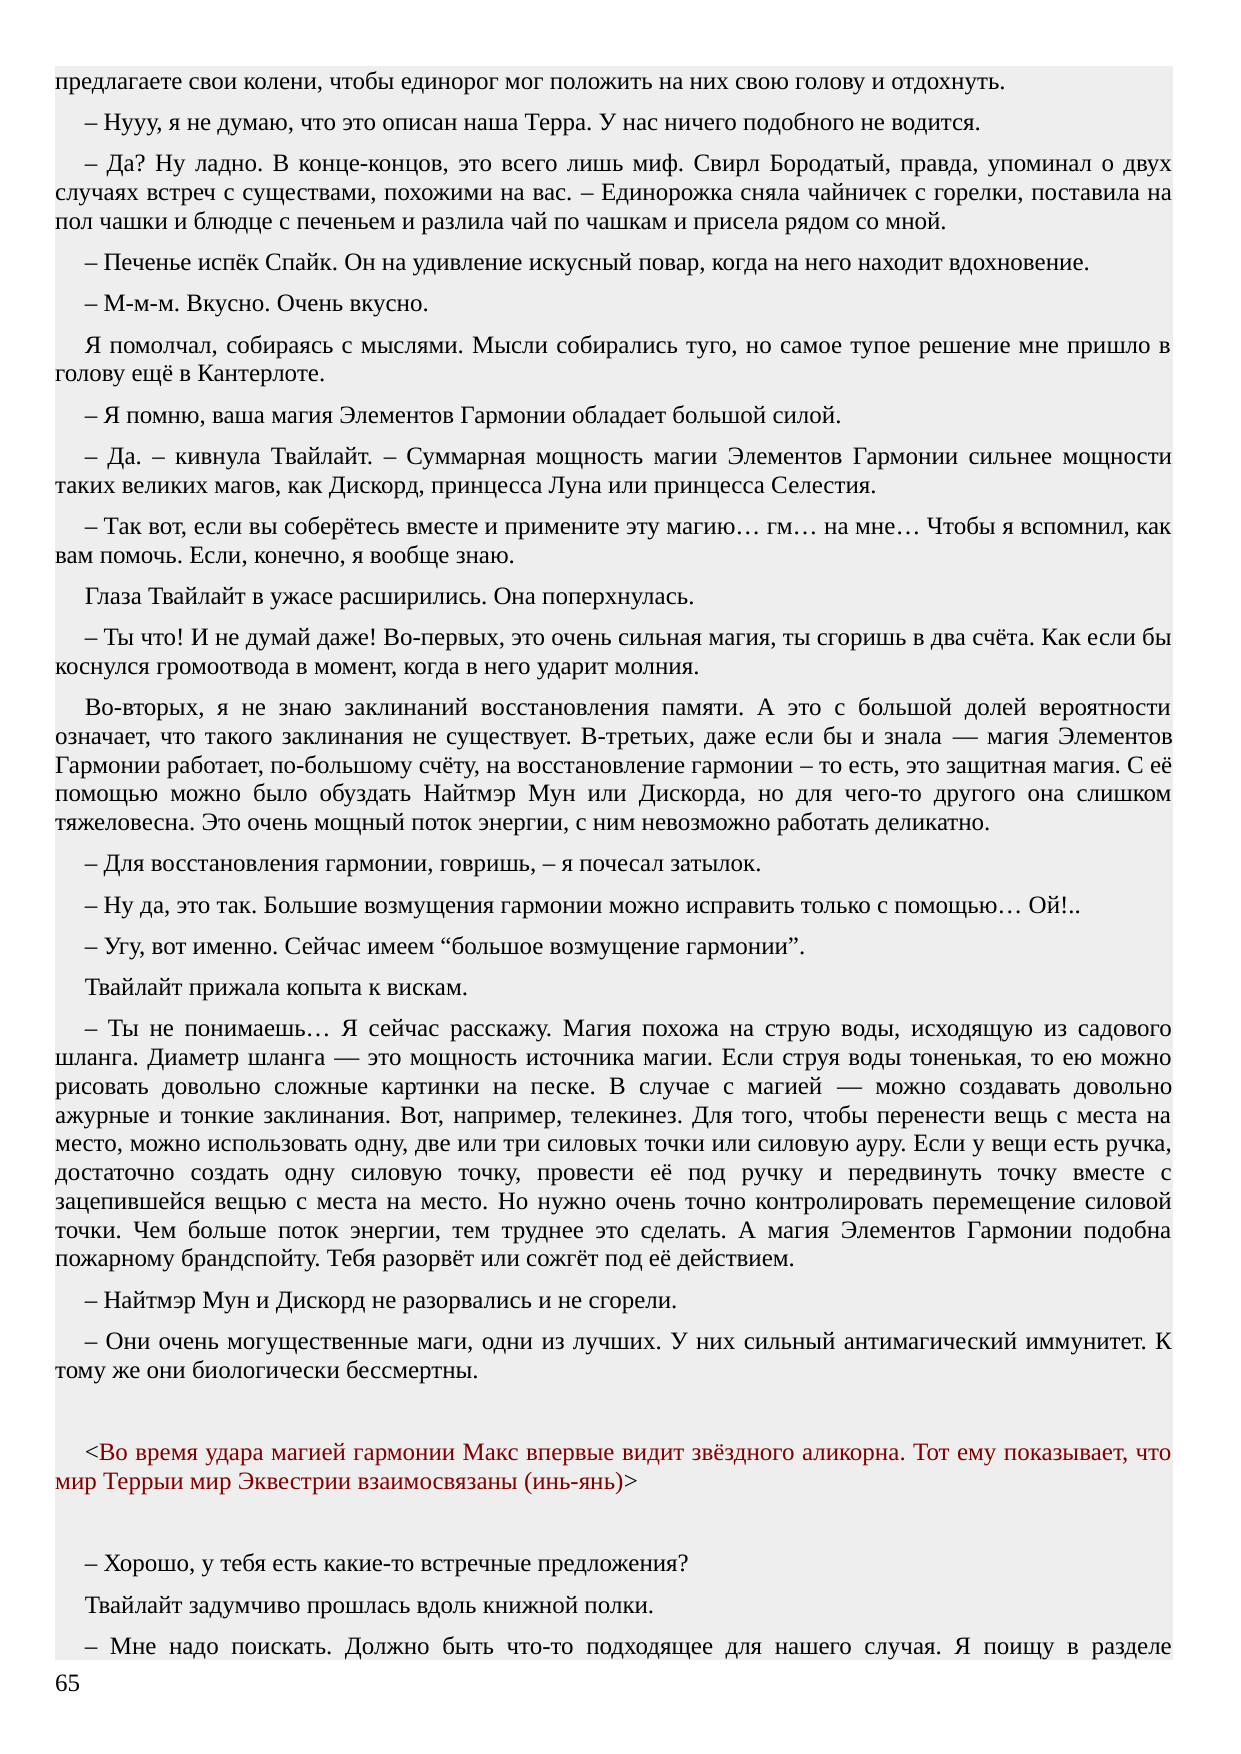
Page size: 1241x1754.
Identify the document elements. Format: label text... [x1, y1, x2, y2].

text – Я помню, ваша магия Элементов Гармонии обладает большой силой. [55, 400, 1173, 428]
text – Ты что! И не думай даже! Во-первых, это очень сильная магия, ты сгоришь в два счёта. Как если бы коснулся громоотвода в момент, когда в него ударит молния. [55, 622, 1173, 680]
text – Печенье испёк Спайк. Он на удивление искусный повар, когда на него находит вдохновение. [55, 247, 1173, 276]
text Твайлайт прижала копыта к вискам. [55, 972, 1173, 1001]
text Я помолчал, собираясь с мыслями. Мысли собирались туго, но самое тупое решение мне пришло в голову ещё в Кантерлоте. [55, 330, 1173, 387]
text Твайлайт задумчиво прошлась вдоль книжной полки. [55, 1590, 1173, 1618]
text предлагаете свои колени, чтобы единорог мог положить на них свою голову и отдохнуть. [55, 66, 1173, 95]
text – Так вот, если вы соберётесь вместе и примените эту магию… гм… на мне… Чтобы я вспомнил, как вам помочь. Если, конечно, я вообще знаю. [55, 511, 1173, 568]
text – Мне надо поискать. Должно быть что-то подходящее для нашего случая. Я поищу в разделе [55, 1631, 1173, 1660]
text <Во время удара магией гармонии Макс впервые видит звёздного аликорна. Тот ему показывает, что мир Террыи мир Эквестрии взаимосвязаны (инь-янь)> [55, 1437, 1173, 1495]
text – Нууу, я не думаю, что это описан наша Терра. У нас ничего подобного не водится. [55, 107, 1173, 136]
text – Они очень могущественные маги, одни из лучших. У них сильный антимагический иммунитет. К тому же они биологически бессмертны. [55, 1326, 1173, 1383]
text Глаза Твайлайт в ужасе расширились. Она поперхнулась. [55, 581, 1173, 610]
text – Да. – кивнула Твайлайт. – Суммарная мощность магии Элементов Гармонии сильнее мощности таких великих магов, как Дискорд, принцесса Луна или принцесса Селестия. [55, 441, 1173, 498]
text – Угу, вот именно. Сейчас имеем “большое возмущение гармонии”. [55, 931, 1173, 960]
text – Найтмэр Мун и Дискорд не разорвались и не сгорели. [55, 1285, 1173, 1313]
text Во-вторых, я не знаю заклинаний восстановления памяти. А это с большой долей вероятности означает, что такого заклинания не существует. В-третьих, даже если бы и знала — магия Элементов Гармонии работает, по-большому счёту, на восстановление гармонии – то есть, это защитная магия. С её помощью можно было обуздать Найтмэр Мун или Дискорда, но для чего-то другого она слишком тяжеловесна. Это очень мощный поток энергии, с ним невозможно работать деликатно. [55, 692, 1173, 836]
text – Ну да, это так. Большие возмущения гармонии можно исправить только с помощью… Ой!.. [55, 890, 1173, 918]
text – Хорошо, у тебя есть какие-то встречные предложения? [55, 1548, 1173, 1577]
text – Да? Ну ладно. В конце-концов, это всего лишь миф. Свирл Бородатый, правда, упоминал о двух случаях встреч с существами, похожими на вас. – Единорожка сняла чайничек с горелки, поставила на пол чашки и блюдце с печеньем и разлила чай по чашкам и присела рядом со мной. [55, 148, 1173, 235]
text – М-м-м. Вкусно. Очень вкусно. [55, 288, 1173, 317]
text – Ты не понимаешь… Я сейчас расскажу. Магия похожа на струю воды, исходящую из садового шланга. Диаметр шланга — это мощность источника магии. Если струя воды тоненькая, то ею можно рисовать довольно сложные картинки на песке. В случае с магией — можно создавать довольно ажурные и тонкие заклинания. Вот, например, телекинез. Для того, чтобы перенести вещь с места на место, можно использовать одну, две или три силовых точки или силовую ауру. Если у вещи есть ручка, достаточно создать одну силовую точку, провести её под ручку и передвинуть точку вместе с зацепившейся вещью с места на место. Но нужно очень точно контролировать перемещение силовой точки. Чем больше поток энергии, тем труднее это сделать. А магия Элементов Гармонии подобна пожарному брандспойту. Тебя разорвёт или сожгёт под её действием. [55, 1013, 1173, 1272]
text – Для восстановления гармонии, говришь, – я почесал затылок. [55, 848, 1173, 877]
